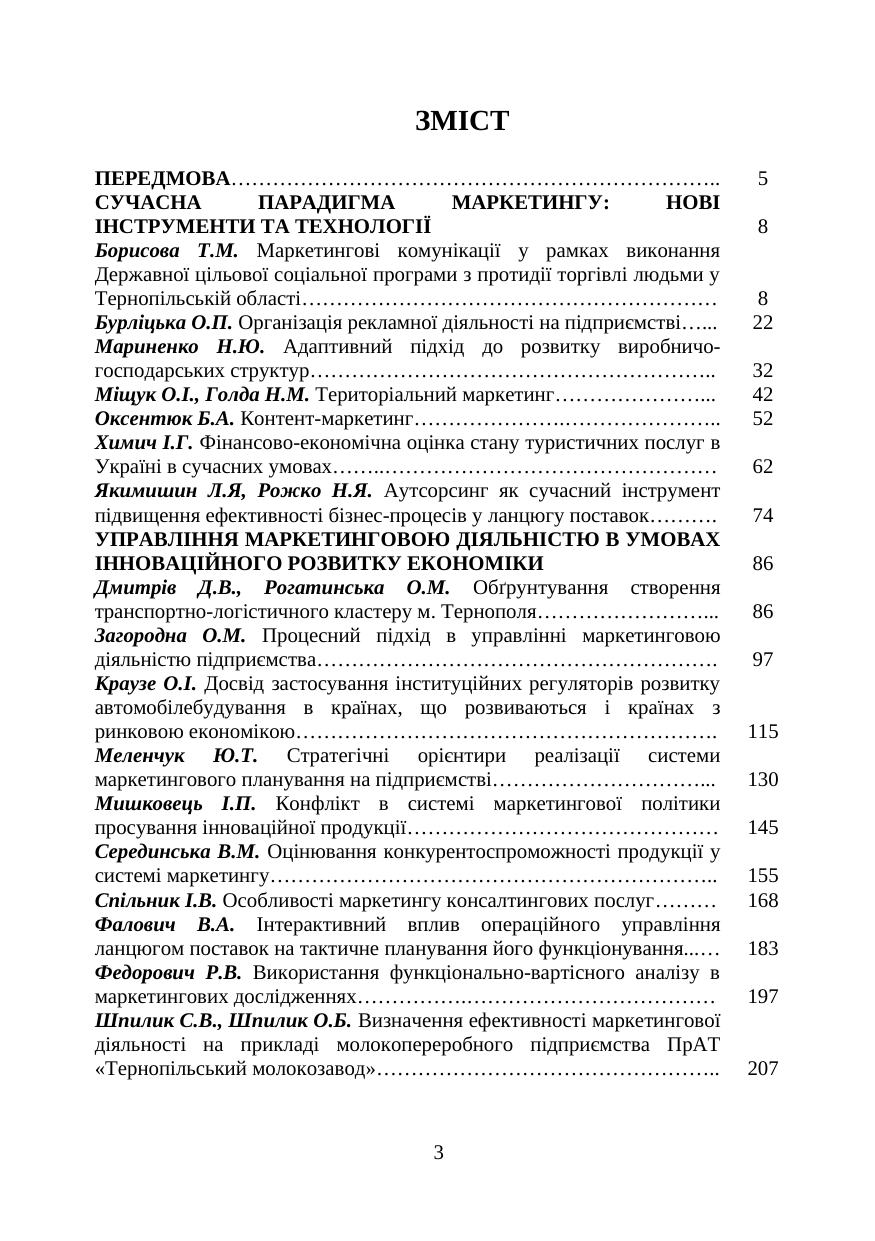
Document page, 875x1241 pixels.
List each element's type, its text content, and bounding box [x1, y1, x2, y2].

table_cell Мишковець І.П. Конфлікт в системі маркетингової політики просування інноваційної продукції……………………………………… [83, 791, 732, 839]
table_cell Міщук О.І., Голда Н.М. Територіальний маркетинг…………………... [83, 382, 732, 406]
table_cell 42 [732, 382, 794, 406]
table_cell Краузе О.І. Досвід застосування інституційних регуляторів розвитку автомобілебудування в країнах, що розвиваються і країнах з ринковою економікою……………………………………………………. [83, 671, 732, 743]
table_cell Якимишин Л.Я, Рожко Н.Я. Аутсорсинг як сучасний інструмент підвищення ефективності бізнес-процесів у ланцюгу поставок………. [83, 479, 732, 527]
table_cell 97 [732, 623, 794, 671]
table_header ПЕРЕДМОВА…………………………………………………………….. [83, 166, 732, 190]
table_cell Серединська В.М. Оцінювання конкурентоспроможності продукції у системі маркетингу……………………………………………………….. [83, 839, 732, 887]
table_cell Загородна О.М. Процесний підхід в управлінні маркетинговою діяльністю підприємства…………………………………………………. [83, 623, 732, 671]
table_cell УПРАВЛІННЯ МАРКЕТИНГОВОЮ ДІЯЛЬНІСТЮ В УМОВАХ ІННОВАЦІЙНОГО РОЗВИТКУ ЕКОНОМІКИ [83, 527, 732, 575]
table_cell Мариненко Н.Ю. Адаптивний підхід до розвитку виробничо-господарських структур………………………………………………….. [83, 334, 732, 382]
table_cell Меленчук Ю.Т. Cтратегічні орієнтири реалізації системи маркетингового планування на підприємстві…………………………... [83, 743, 732, 791]
table_cell 52 [732, 406, 794, 430]
table_cell 8 [732, 190, 794, 238]
table_cell 8 [732, 238, 794, 310]
text ЗМІСТ [94, 103, 782, 137]
table_cell 168 [732, 888, 794, 912]
table_cell 86 [732, 527, 794, 575]
table_cell 183 [732, 912, 794, 960]
table_cell Шпилик С.В., Шпилик О.Б. Визначення ефективності маркетингової діяльності на прикладі молокопереробного підприємства ПрАТ «Тернопільський молокозавод»………………………………………….. [83, 1008, 732, 1080]
table_cell 74 [732, 479, 794, 527]
table_cell СУЧАСНА ПАРАДИГМА МАРКЕТИНГУ: НОВІ ІНСТРУМЕНТИ ТА ТЕХНОЛОГІЇ [83, 190, 732, 238]
table_cell Фалович В.А. Інтерактивний вплив операційного управління ланцюгом поставок на тактичне планування його функціонування...… [83, 912, 732, 960]
table_cell Бурліцька О.П. Організація рекламної діяльності на підприємстві…... [83, 310, 732, 334]
table_cell Химич І.Г. Фінансово-економічна оцінка стану туристичних послуг в Україні в сучасних умовах……..………………………………………… [83, 430, 732, 478]
table_cell Оксентюк Б.А. Контент-маркетинг………………….………………….. [83, 406, 732, 430]
table_cell 130 [732, 743, 794, 791]
table_cell Федорович Р.В. Використання функціонально-вартісного аналізу в маркетингових дослідженнях…………….……………………………… [83, 960, 732, 1008]
table_cell 155 [732, 839, 794, 887]
table_header 5 [732, 166, 794, 190]
table_cell 22 [732, 310, 794, 334]
table_cell 86 [732, 575, 794, 623]
table_cell 32 [732, 334, 794, 382]
table_cell Борисова Т.М. Маркетингові комунікації у рамках виконання Державної цільової соціальної програми з протидії торгівлі людьми у Тернопільській області…………………………………………………… [83, 238, 732, 310]
table_cell 207 [732, 1008, 794, 1080]
table_cell 145 [732, 791, 794, 839]
table_cell Дмитрів Д.В., Рогатинська О.М. Обґрунтування створення транспортно-логістичного кластеру м. Тернополя……………………... [83, 575, 732, 623]
table_cell 197 [732, 960, 794, 1008]
table_cell Спільник І.В. Особливості маркетингу консалтингових послуг……… [83, 888, 732, 912]
table_cell 115 [732, 671, 794, 743]
table_cell 62 [732, 430, 794, 478]
